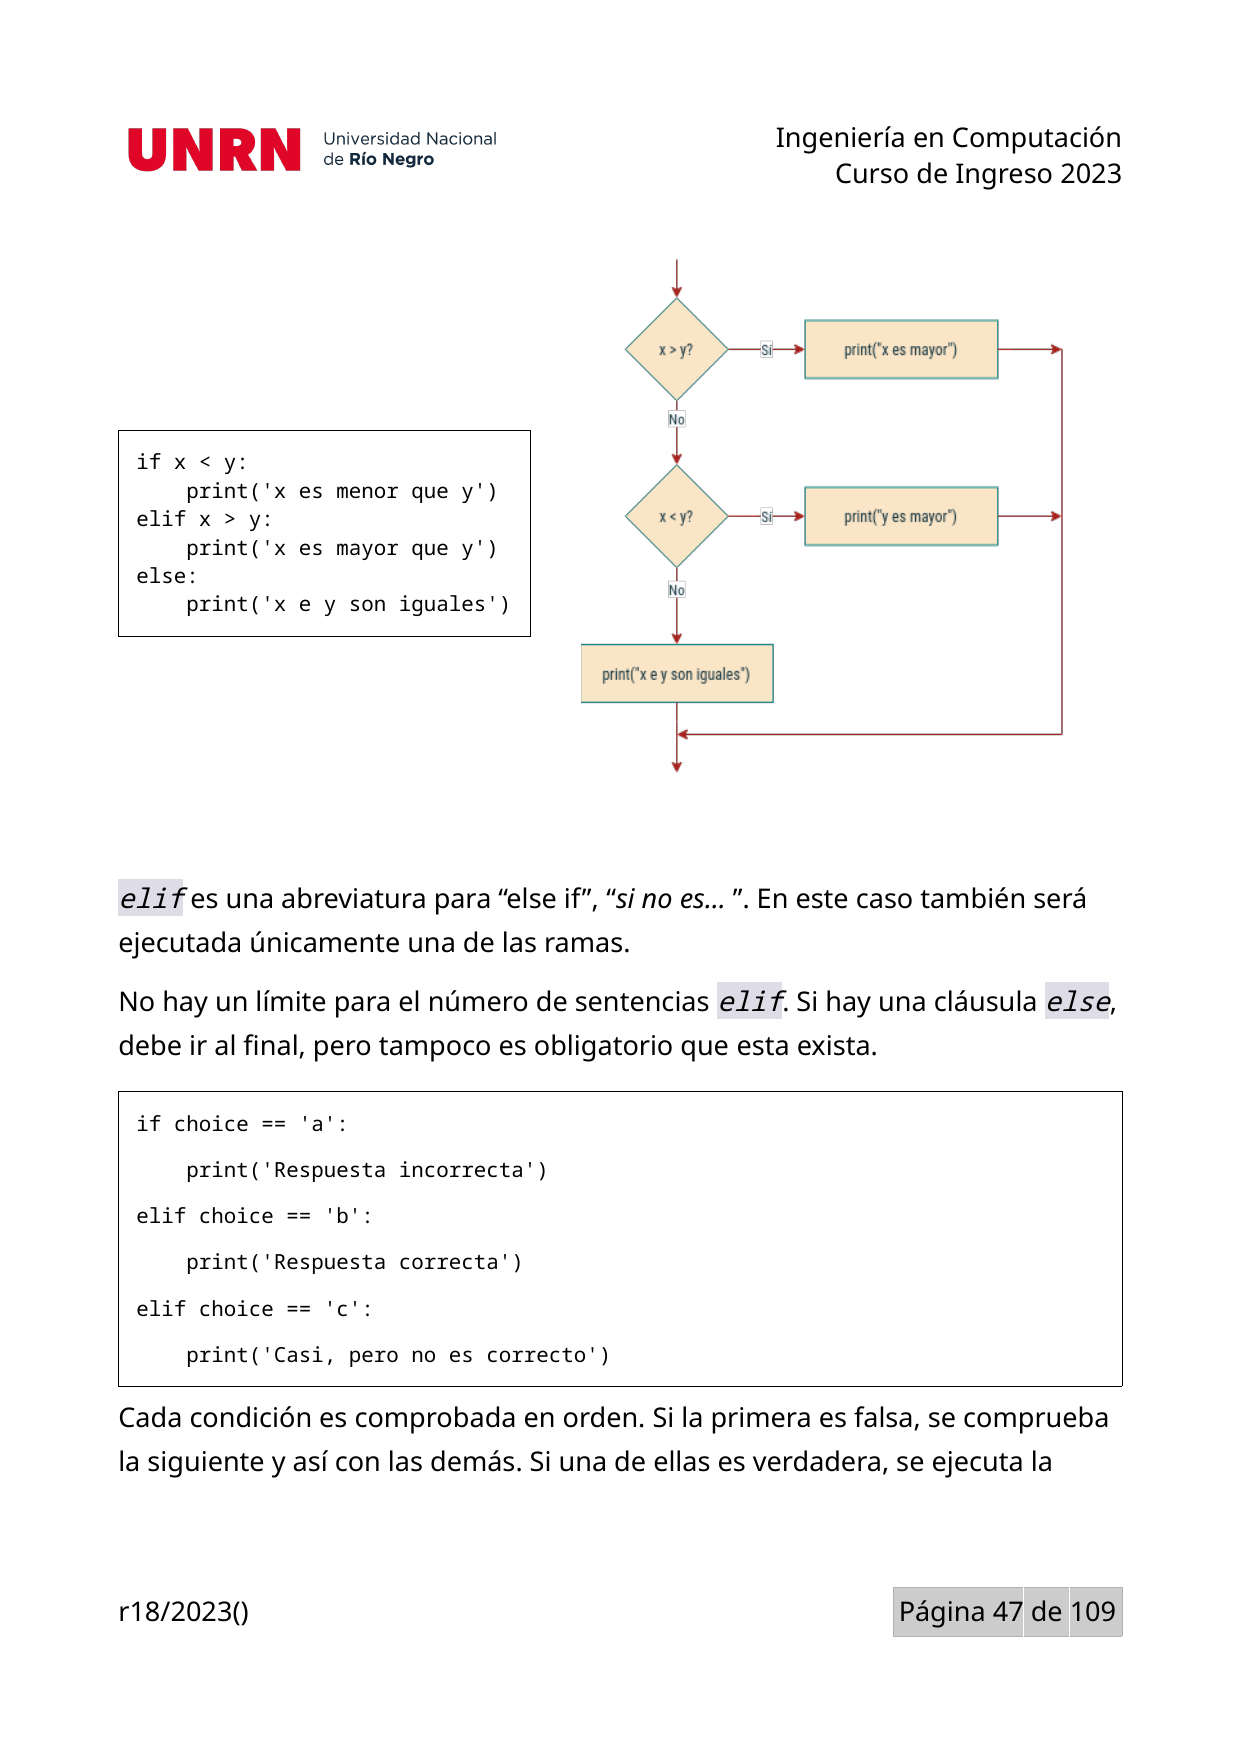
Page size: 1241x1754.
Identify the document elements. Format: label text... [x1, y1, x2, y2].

text elif es una abreviatura para “else if”, “si no es… ”. En este caso también será ejecutada únicamente una de las ramas. [118, 879, 1122, 960]
text elif choice == 'b': [119, 1183, 1122, 1230]
table_header [531, 221, 1123, 850]
text print('Respuesta incorrecta') [119, 1137, 1122, 1183]
picture [581, 250, 1073, 784]
text elif choice == 'c': [119, 1276, 1122, 1322]
text print('Respuesta correcta') [119, 1230, 1122, 1276]
table_header [118, 637, 531, 850]
text if choice == 'a': [119, 1092, 1122, 1137]
table_header if x < y: print('x es menor que y') elif x > y: print('x es mayor que y') else: print('x e y son iguales') [119, 431, 530, 636]
picture [118, 118, 505, 180]
table_header [118, 221, 531, 430]
text No hay un límite para el número de sentencias elif. Si hay una cláusula else, debe ir al final, pero tampoco es obligatorio que esta exista. [118, 982, 1122, 1063]
text Cada condición es comprobada en orden. Si la primera es falsa, se comprueba la siguiente y así con las demás. Si una de ellas es verdadera, se ejecuta la [118, 1398, 1122, 1479]
text print('Casi, pero no es correcto') [119, 1322, 1122, 1386]
